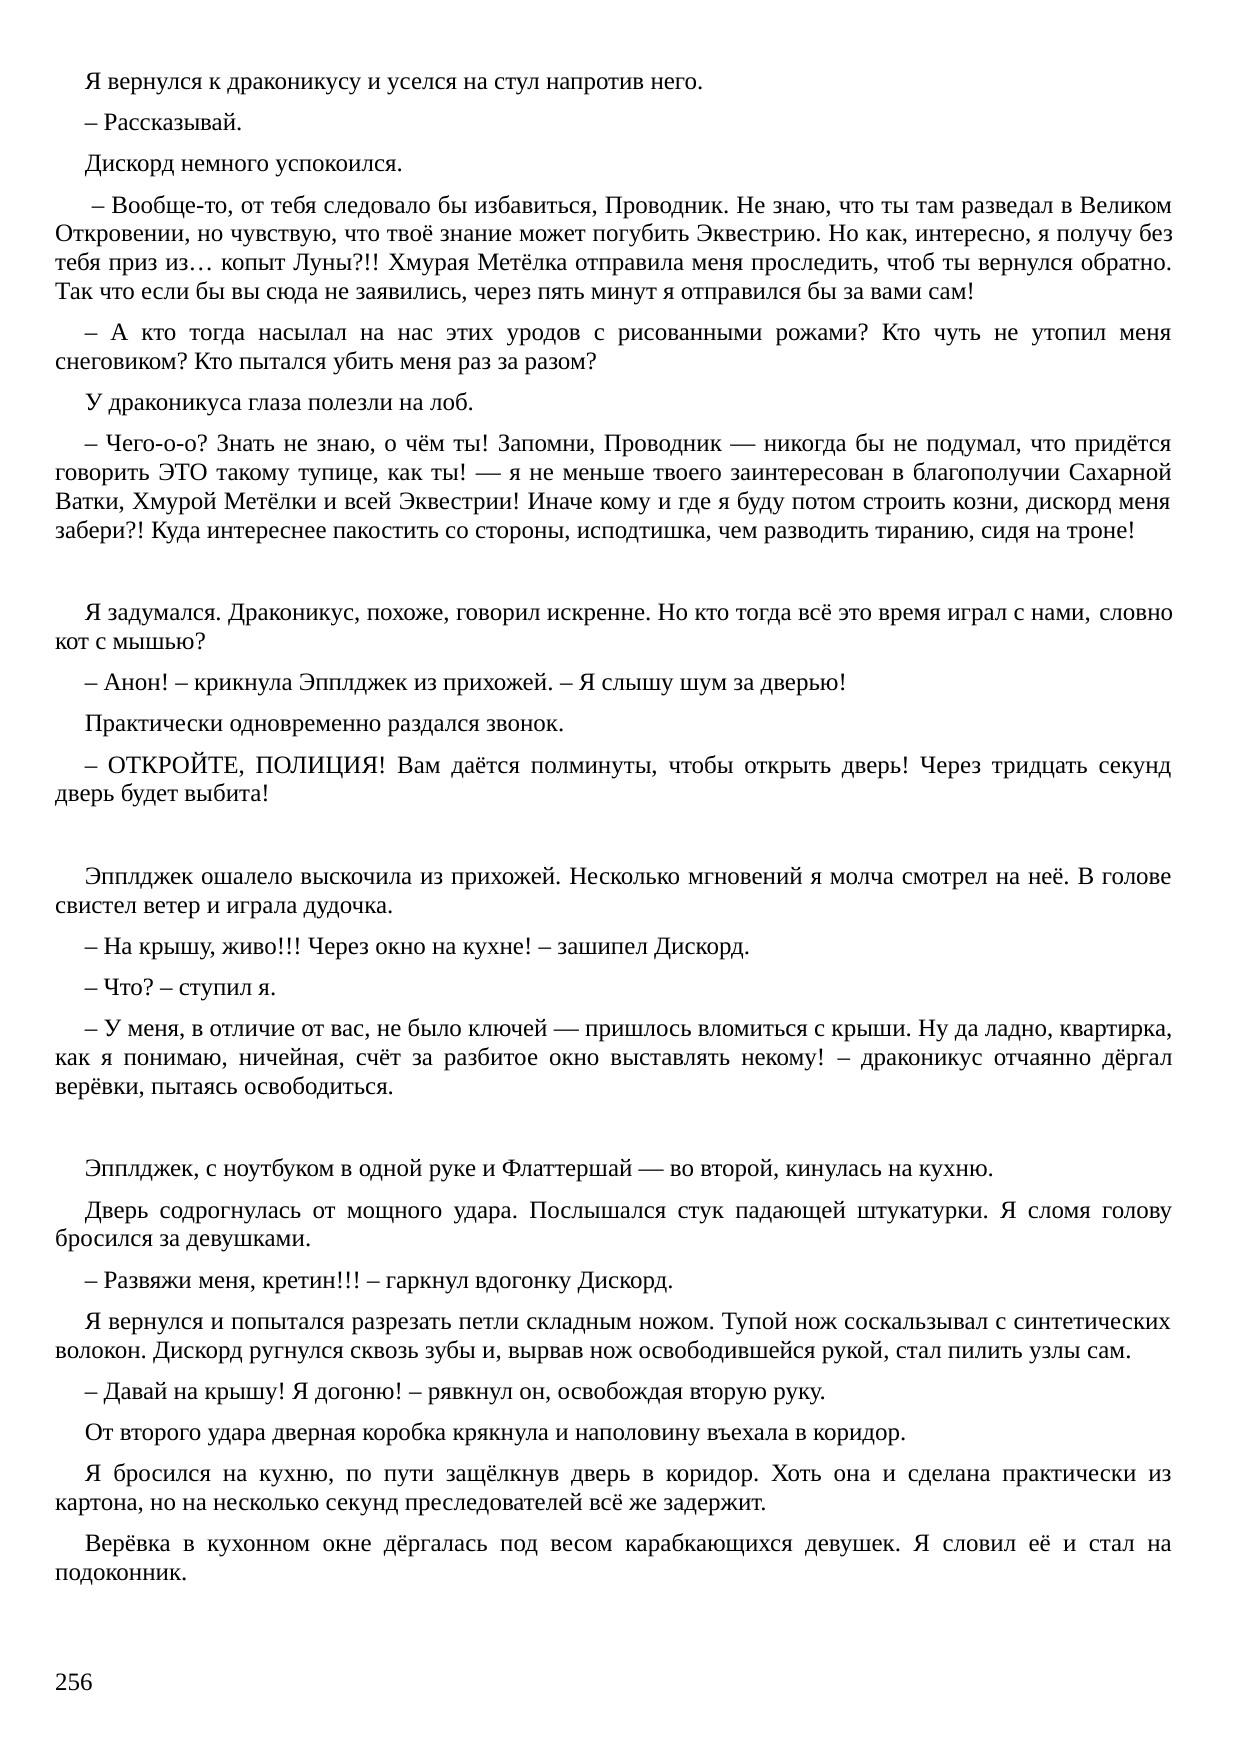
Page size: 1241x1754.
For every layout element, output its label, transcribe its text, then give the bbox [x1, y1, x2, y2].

text Я бросился на кухню, по пути защёлкнув дверь в коридор. Хоть она и сделана практически из картона, но на несколько секунд преследователей всё же задержит. [55, 1458, 1173, 1516]
text – Чего-о-о? Знать не знаю, о чём ты! Запомни, Проводник — никогда бы не подумал, что придётся говорить ЭТО такому тупице, как ты! — я не меньше твоего заинтересован в благополучии Сахарной Ватки, Хмурой Метёлки и всей Эквестрии! Иначе кому и где я буду потом строить козни, дискорд меня забери?! Куда интереснее пакостить со стороны, исподтишка, чем разводить тиранию, сидя на троне! [55, 428, 1173, 543]
text Дискорд немного успокоился. [55, 148, 1173, 177]
text – Вообще-то, от тебя следовало бы избавиться, Проводник. Не знаю, что ты там разведал в Великом Откровении, но чувствую, что твоё знание может погубить Эквестрию. Но как, интересно, я получу без тебя приз из… копыт Луны?!! Хмурая Метёлка отправила меня проследить, чтоб ты вернулся обратно. Так что если бы вы сюда не заявились, через пять минут я отправился бы за вами сам! [55, 190, 1173, 305]
text Дверь содрогнулась от мощного удара. Послышался стук падающей штукатурки. Я сломя голову бросился за девушками. [55, 1195, 1173, 1252]
text – А кто тогда насылал на нас этих уродов с рисованными рожами? Кто чуть не утопил меня снеговиком? Кто пытался убить меня раз за разом? [55, 317, 1173, 375]
text Я вернулся к драконикусу и уселся на стул напротив него. [55, 66, 1173, 95]
text Практически одновременно раздался звонок. [55, 708, 1173, 737]
text – ОТКРОЙТЕ, ПОЛИЦИЯ! Вам даётся полминуты, чтобы открыть дверь! Через тридцать секунд дверь будет выбита! [55, 750, 1173, 807]
text Верёвка в кухонном окне дёргалась под весом карабкающихся девушек. Я словил её и стал на подоконник. [55, 1528, 1173, 1586]
text Я задумался. Драконикус, похоже, говорил искренне. Но кто тогда всё это время играл с нами, словно кот с мышью? [55, 597, 1173, 655]
text – Что? – ступил я. [55, 972, 1173, 1001]
text – Рассказывай. [55, 107, 1173, 136]
text – Давай на крышу! Я догоню! – рявкнул он, освобождая вторую руку. [55, 1376, 1173, 1405]
text Эпплджек ошалело выскочила из прихожей. Несколько мгновений я молча смотрел на неё. В голове свистел ветер и играла дудочка. [55, 861, 1173, 918]
text Я вернулся и попытался разрезать петли складным ножом. Тупой нож соскальзывал с синтетических волокон. Дискорд ругнулся сквозь зубы и, вырвав нож освободившейся рукой, стал пилить узлы сам. [55, 1306, 1173, 1363]
text От второго удара дверная коробка крякнула и наполовину въехала в коридор. [55, 1417, 1173, 1446]
text – Анон! – крикнула Эпплджек из прихожей. – Я слышу шум за дверью! [55, 667, 1173, 696]
text У драконикуса глаза полезли на лоб. [55, 387, 1173, 416]
text – Развяжи меня, кретин!!! – гаркнул вдогонку Дискорд. [55, 1265, 1173, 1293]
text Эпплджек, с ноутбуком в одной руке и Флаттершай — во второй, кинулась на кухню. [55, 1153, 1173, 1182]
text – У меня, в отличие от вас, не было ключей — пришлось вломиться с крыши. Ну да ладно, квартирка, как я понимаю, ничейная, счёт за разбитое окно выставлять некому! – драконикус отчаянно дёргал верёвки, пытаясь освободиться. [55, 1013, 1173, 1100]
text – На крышу, живо!!! Через окно на кухне! – зашипел Дискорд. [55, 931, 1173, 960]
